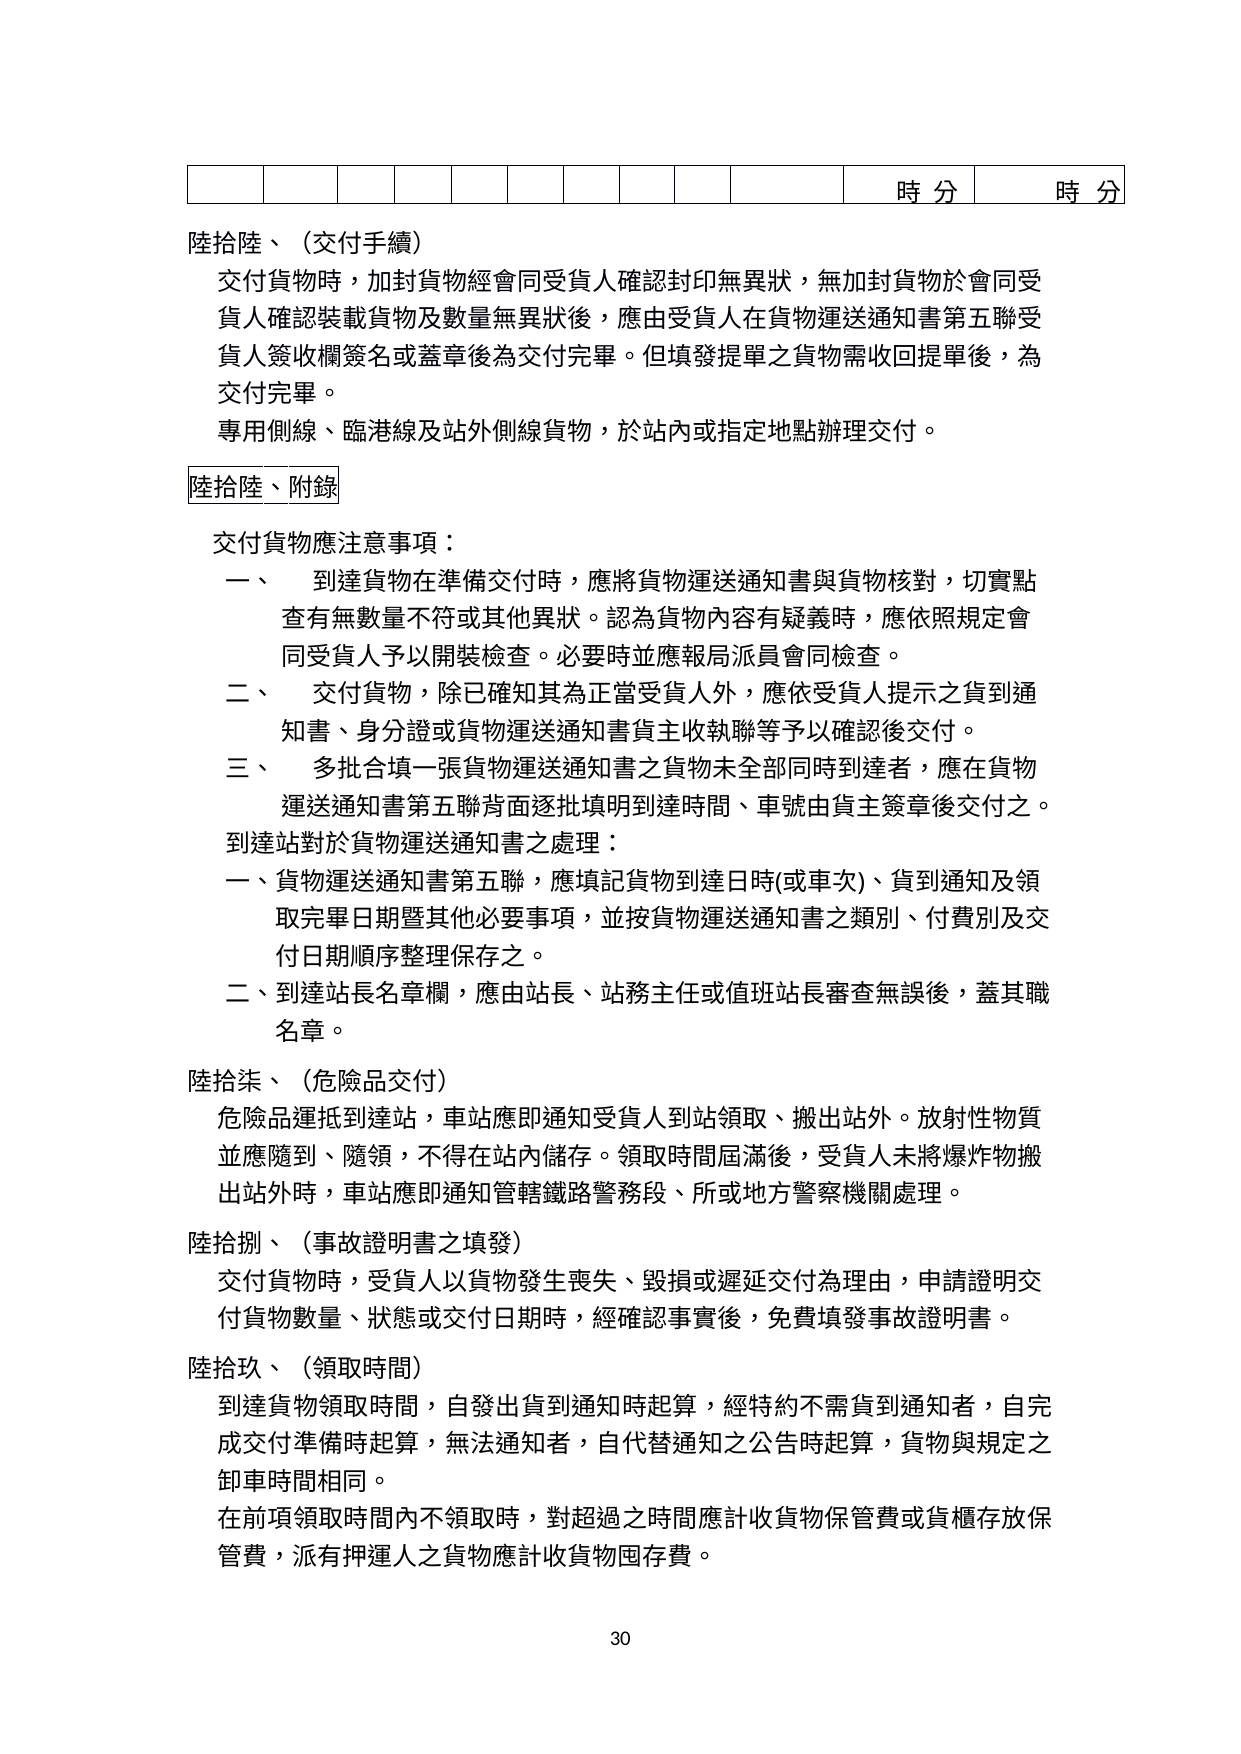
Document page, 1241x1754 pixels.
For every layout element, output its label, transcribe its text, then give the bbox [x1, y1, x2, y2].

text 交付貨物應注意事項： [187, 517, 1053, 554]
table_cell [264, 166, 337, 203]
table_cell [675, 166, 730, 203]
table_cell [731, 166, 843, 203]
text 危險品運抵到達站，車站應即通知受貨人到站領取、搬出站外。放射性物質並應隨到、隨領，不得在站內儲存。領取時間屆滿後，受貨人未將爆炸物搬出站外時，車站應即通知管轄鐵路警務段、所或地方警察機關處理。 [217, 1092, 1053, 1204]
text 專用側線、臨港線及站外側線貨物，於站內或指定地點辦理交付。 [217, 404, 1053, 442]
text 陸拾陸、（交付手續） [187, 217, 1053, 254]
text 一、貨物運送通知書第五聯，應填記貨物到達日時(或車次)、貨到通知及領取完畢日期暨其他必要事項，並按貨物運送通知書之類別、付費別及交付日期順序整理保存之。 [225, 854, 1053, 967]
table_cell [188, 166, 263, 203]
table_cell 時 分 [844, 166, 974, 203]
list 多批合填一張貨物運送通知書之貨物未全部同時到達者，應在貨物運送通知書第五聯背面逐批填明到達時間、車號由貨主簽章後交付之。 [225, 742, 1053, 817]
text 交付貨物時，加封貨物經會同受貨人確認封印無異狀，無加封貨物於會同受貨人確認裝載貨物及數量無異狀後，應由受貨人在貨物運送通知書第五聯受貨人簽收欄簽名或蓋章後為交付完畢。但填發提單之貨物需收回提單後，為交付完畢。 [217, 254, 1053, 404]
text 交付貨物時，受貨人以貨物發生喪失、毀損或遲延交付為理由，申請證明交付貨物數量、狀態或交付日期時，經確認事實後，免費填發事故證明書。 [217, 1254, 1053, 1329]
table_cell 時 分 [975, 166, 1124, 203]
text 陸拾柒、（危險品交付） [187, 1054, 1053, 1092]
text 二、到達站長名章欄，應由站長、站務主任或值班站長審查無誤後，蓋其職名章。 [225, 967, 1053, 1042]
table_cell [508, 166, 563, 203]
text 陸拾陸、附錄 [187, 442, 1053, 517]
list 到達貨物在準備交付時，應將貨物運送通知書與貨物核對，切實點查有無數量不符或其他異狀。認為貨物內容有疑義時，應依照規定會同受貨人予以開裝檢查。必要時並應報局派員會同檢查。 [225, 554, 1053, 667]
table_cell [620, 166, 674, 203]
text 到達站對於貨物運送通知書之處理： [225, 817, 1053, 854]
table_cell [452, 166, 507, 203]
table_cell [338, 166, 394, 203]
text 在前項領取時間內不領取時，對超過之時間應計收貨物保管費或貨櫃存放保管費，派有押運人之貨物應計收貨物囤存費。 [217, 1492, 1053, 1567]
text 陸拾玖、（領取時間） [187, 1342, 1053, 1379]
text 到達貨物領取時間，自發出貨到通知時起算，經特約不需貨到通知者，自完成交付準備時起算，無法通知者，自代替通知之公告時起算，貨物與規定之卸車時間相同。 [217, 1379, 1053, 1492]
text 陸拾捌、（事故證明書之填發） [187, 1217, 1053, 1254]
table_cell [564, 166, 619, 203]
table_cell [395, 166, 451, 203]
list 交付貨物，除已確知其為正當受貨人外，應依受貨人提示之貨到通知書、身分證或貨物運送通知書貨主收執聯等予以確認後交付。 [225, 667, 1053, 742]
